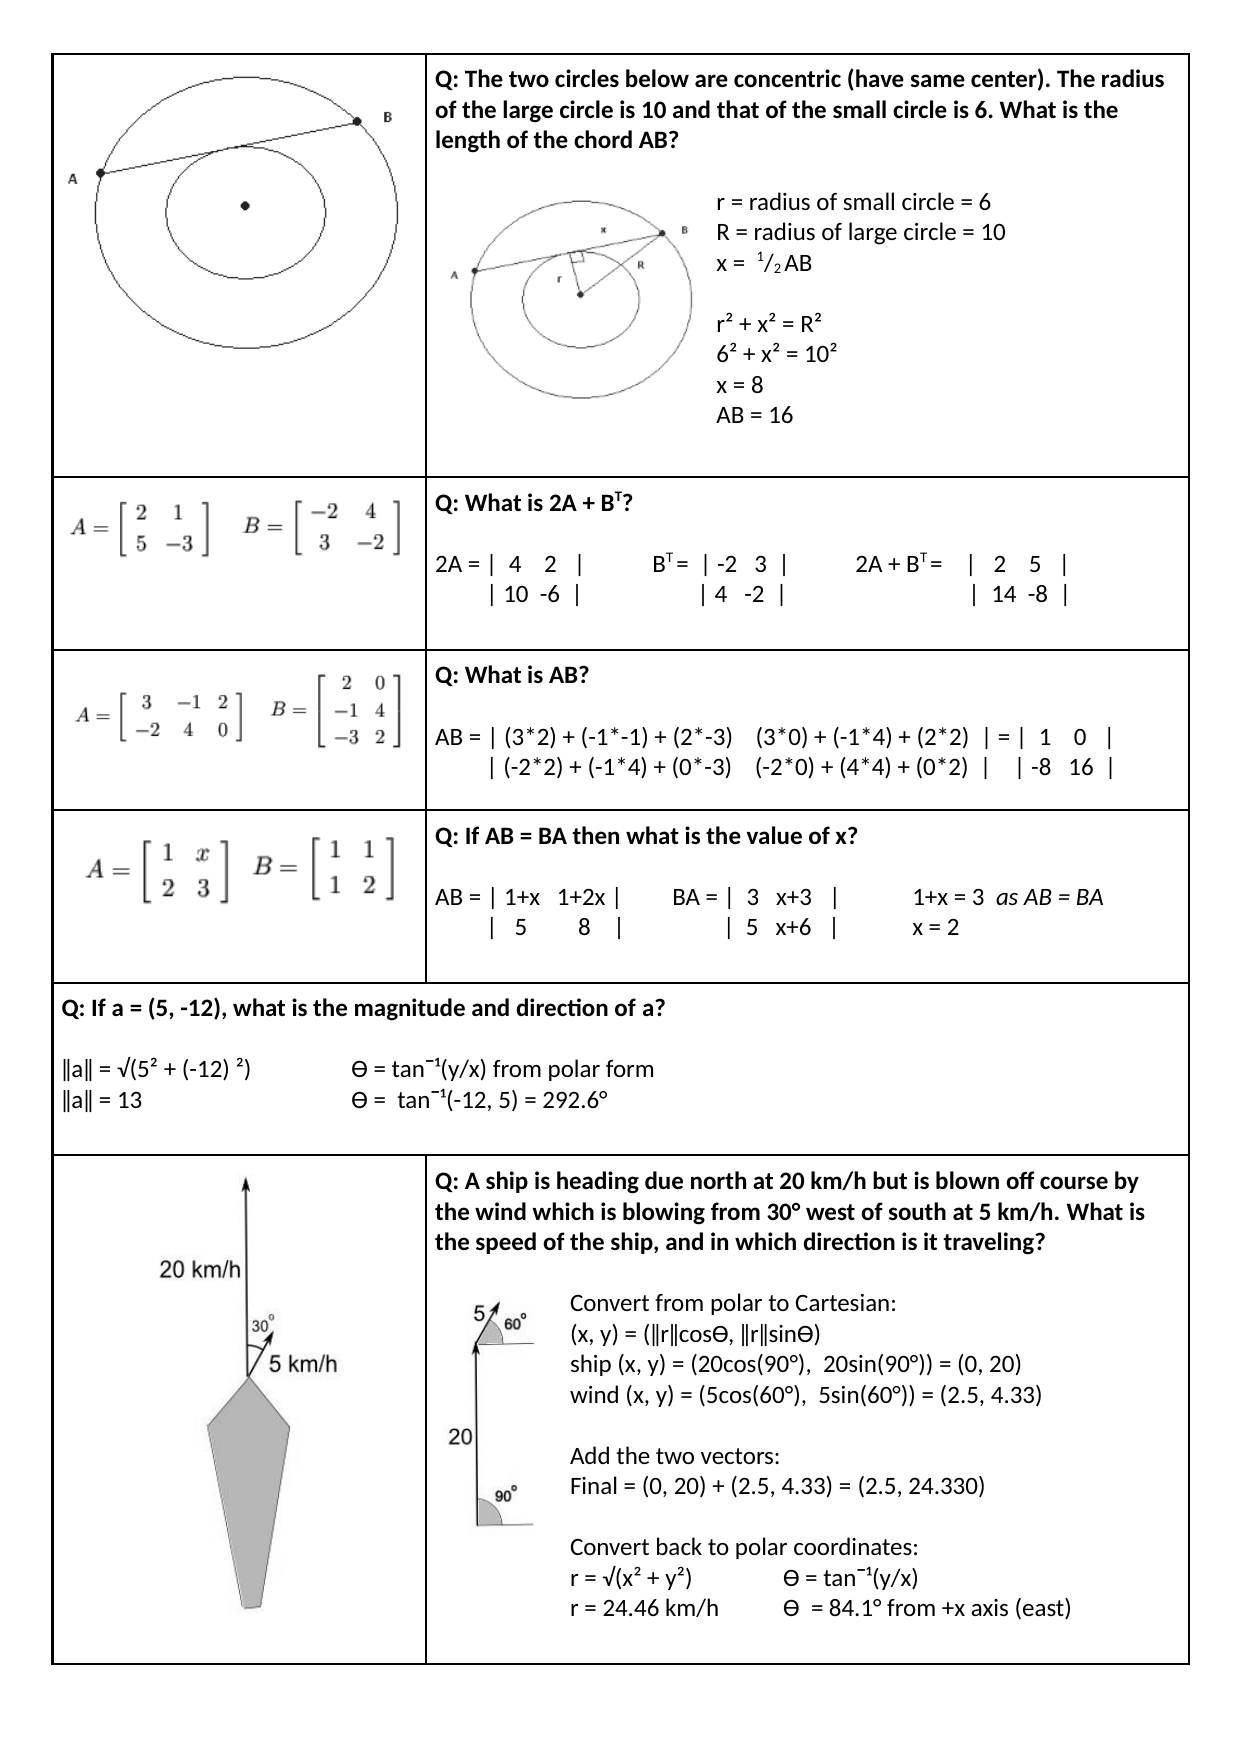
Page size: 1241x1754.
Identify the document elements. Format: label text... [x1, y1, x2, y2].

table_header 2A = | 4 2 | | 10 -6 | [435, 548, 646, 609]
table_cell [54, 478, 425, 563]
table_header [54, 55, 425, 63]
table_header Convert from polar to Cartesian: (x, y) = (‖r‖cosӨ, ‖r‖sinӨ) ship (x, y) = (20cos(90°), 20sin(90°)) = (0, 20) wind (x, y) = (5cos(60°), 5sin(60°)) = (2.5, 4.33) Add the two vectors: Final = (0, 20) + (2.5, 4.33) = (2.5, 24.330) Convert back to polar coordinates: [570, 1287, 1179, 1562]
picture [61, 63, 417, 359]
table_header 2A + BT = | 2 5 | | 14 -8 | [855, 548, 1179, 609]
table_header [54, 64, 425, 476]
table_header BT = | -2 3 | | 4 -2 | [646, 548, 855, 609]
table_header BA = | 3 x+3 | | 5 x+6 | [672, 881, 912, 942]
table_header [435, 186, 716, 437]
picture [446, 191, 708, 406]
table_cell Q: What is AB? AB = | (3*2) + (-1*-1) + (2*-3) (3*0) + (-1*4) + (2*2) | = | 1 0 | | (-2*2) + (-1*4) + (0*-3) (-2*0) + (4*4) + (0*2) | | -8 16 | [427, 651, 1188, 809]
table_cell Ө = tanˉ¹(y/x) Ө = 84.1° from +x axis (east) [783, 1562, 1179, 1623]
picture [61, 659, 417, 765]
table_header Ө = tanˉ¹(y/x) from polar form Ө = tanˉ¹(-12, 5) = 292.6° [351, 1054, 1179, 1115]
table_header r = radius of small circle = 6 R = radius of large circle = 10 x = 1/2 AB r² + x² = R² 6² + x² = 10² x = 8 AB = 16 [716, 186, 1179, 437]
picture [61, 487, 417, 564]
table_header AB = | 1+x 1+2x | | 5 8 | [435, 881, 672, 942]
table_cell Q: If AB = BA then what is the value of x? [427, 811, 1188, 982]
table_cell r = √(x² + y²) r = 24.46 km/h [570, 1562, 783, 1623]
table_header ‖a‖ = √(5² + (-12) ²) ‖a‖ = 13 [61, 1054, 351, 1115]
table_cell [54, 1156, 425, 1662]
table_cell Q: A ship is heading due north at 20 km/h but is blown off course by the wind which is blowing from 30° west of south at 5 km/h. What is the speed of the ship, and in which direction is it traveling? [427, 1156, 1188, 1662]
table_cell [54, 564, 425, 649]
table_cell Q: If a = (5, -12), what is the magnitude and direction of a? [54, 984, 1188, 1154]
table_cell Q: What is 2A + BT? [427, 478, 1188, 649]
table_cell [54, 651, 425, 809]
picture [61, 820, 417, 915]
table_header Q: The two circles below are concentric (have same center). The radius of the large circle is 10 and that of the small circle is 6. What is the length of the chord AB? [427, 55, 1188, 476]
table_cell [54, 811, 425, 982]
table_header 1+x = 3 as AB = BA x = 2 [912, 881, 1179, 942]
table_header [435, 1541, 570, 1623]
